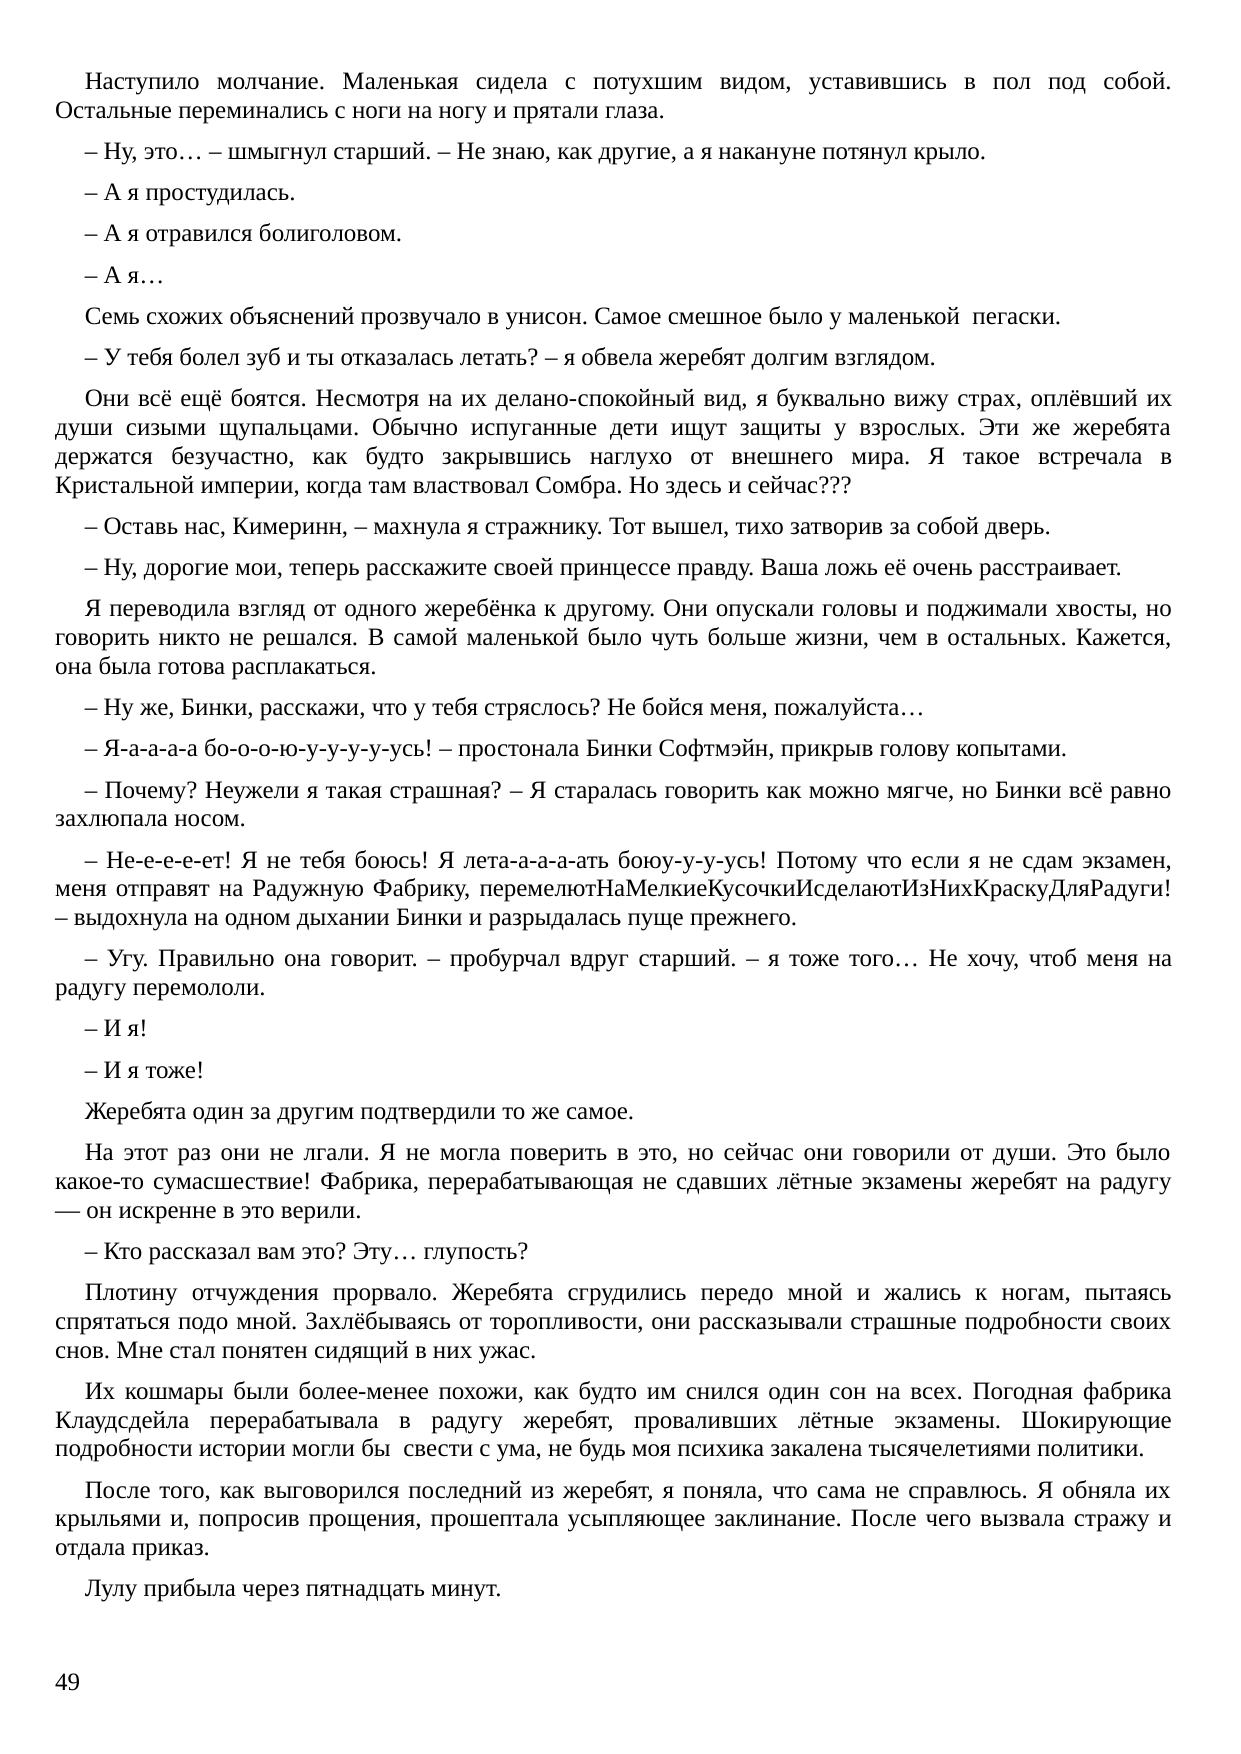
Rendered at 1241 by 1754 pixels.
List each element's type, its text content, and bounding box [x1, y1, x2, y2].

text – Ну, это… – шмыгнул старший. – Не знаю, как другие, а я накануне потянул крыло. [55, 136, 1173, 165]
text – Не-е-е-е-ет! Я не тебя боюсь! Я лета-а-а-а-ать боюу-у-у-усь! Потому что если я не сдам экзамен, меня отправят на Радужную Фабрику, перемелютНаМелкиеКусочкиИсделаютИзНихКраскуДляРадуги! – выдохнула на одном дыхании Бинки и разрыдалась пуще прежнего. [55, 845, 1173, 931]
text Их кошмары были более-менее похожи, как будто им снился один сон на всех. Погодная фабрика Клаудсдейла перерабатывала в радугу жеребят, проваливших лётные экзамены. Шокирующие подробности истории могли бы свести с ума, не будь моя психика закалена тысячелетиями политики. [55, 1376, 1173, 1462]
text Я переводила взгляд от одного жеребёнка к другому. Они опускали головы и поджимали хвосты, но говорить никто не решался. В самой маленькой было чуть больше жизни, чем в остальных. Кажется, она была готова расплакаться. [55, 593, 1173, 680]
text – Ну, дорогие мои, теперь расскажите своей принцессе правду. Ваша ложь её очень расстраивает. [55, 552, 1173, 581]
text – И я тоже! [55, 1055, 1173, 1083]
text – Кто рассказал вам это? Эту… глупость? [55, 1236, 1173, 1265]
text Лулу прибыла через пятнадцать минут. [55, 1573, 1173, 1602]
text Они всё ещё боятся. Несмотря на их делано-спокойный вид, я буквально вижу страх, оплёвший их души сизыми щупальцами. Обычно испуганные дети ищут защиты у взрослых. Эти же жеребята держатся безучастно, как будто закрывшись наглухо от внешнего мира. Я такое встречала в Кристальной империи, когда там властвовал Сомбра. Но здесь и сейчас??? [55, 383, 1173, 498]
text – Оставь нас, Кимеринн, – махнула я стражнику. Тот вышел, тихо затворив за собой дверь. [55, 511, 1173, 540]
text – И я! [55, 1013, 1173, 1042]
text Плотину отчуждения прорвало. Жеребята сгрудились передо мной и жались к ногам, пытаясь спрятаться подо мной. Захлёбываясь от торопливости, они рассказывали страшные подробности своих снов. Мне стал понятен сидящий в них ужас. [55, 1277, 1173, 1363]
text Семь схожих объяснений прозвучало в унисон. Самое смешное было у маленькой пегаски. [55, 301, 1173, 330]
text – Ну же, Бинки, расскажи, что у тебя стряслось? Не бойся меня, пожалуйста… [55, 692, 1173, 721]
text – А я… [55, 260, 1173, 288]
text Наступило молчание. Маленькая сидела с потухшим видом, уставившись в пол под собой. Остальные переминались с ноги на ногу и прятали глаза. [55, 66, 1173, 123]
text – Я-а-а-а-а бо-о-о-ю-у-у-у-у-усь! – простонала Бинки Софтмэйн, прикрыв голову копытами. [55, 733, 1173, 762]
text – У тебя болел зуб и ты отказалась летать? – я обвела жеребят долгим взглядом. [55, 342, 1173, 371]
text – Угу. Правильно она говорит. – пробурчал вдруг старший. – я тоже того… Не хочу, чтоб меня на радугу перемололи. [55, 943, 1173, 1001]
text – А я отравился болиголовом. [55, 218, 1173, 247]
text На этот раз они не лгали. Я не могла поверить в это, но сейчас они говорили от души. Это было какое-то сумасшествие! Фабрика, перерабатывающая не сдавших лётные экзамены жеребят на радугу — он искренне в это верили. [55, 1137, 1173, 1223]
text – А я простудилась. [55, 177, 1173, 206]
text – Почему? Неужели я такая страшная? – Я старалась говорить как можно мягче, но Бинки всё равно захлюпала носом. [55, 775, 1173, 832]
text Жеребята один за другим подтвердили то же самое. [55, 1096, 1173, 1125]
text После того, как выговорился последний из жеребят, я поняла, что сама не справлюсь. Я обняла их крыльями и, попросив прощения, прошептала усыпляющее заклинание. После чего вызвала стражу и отдала приказ. [55, 1475, 1173, 1561]
